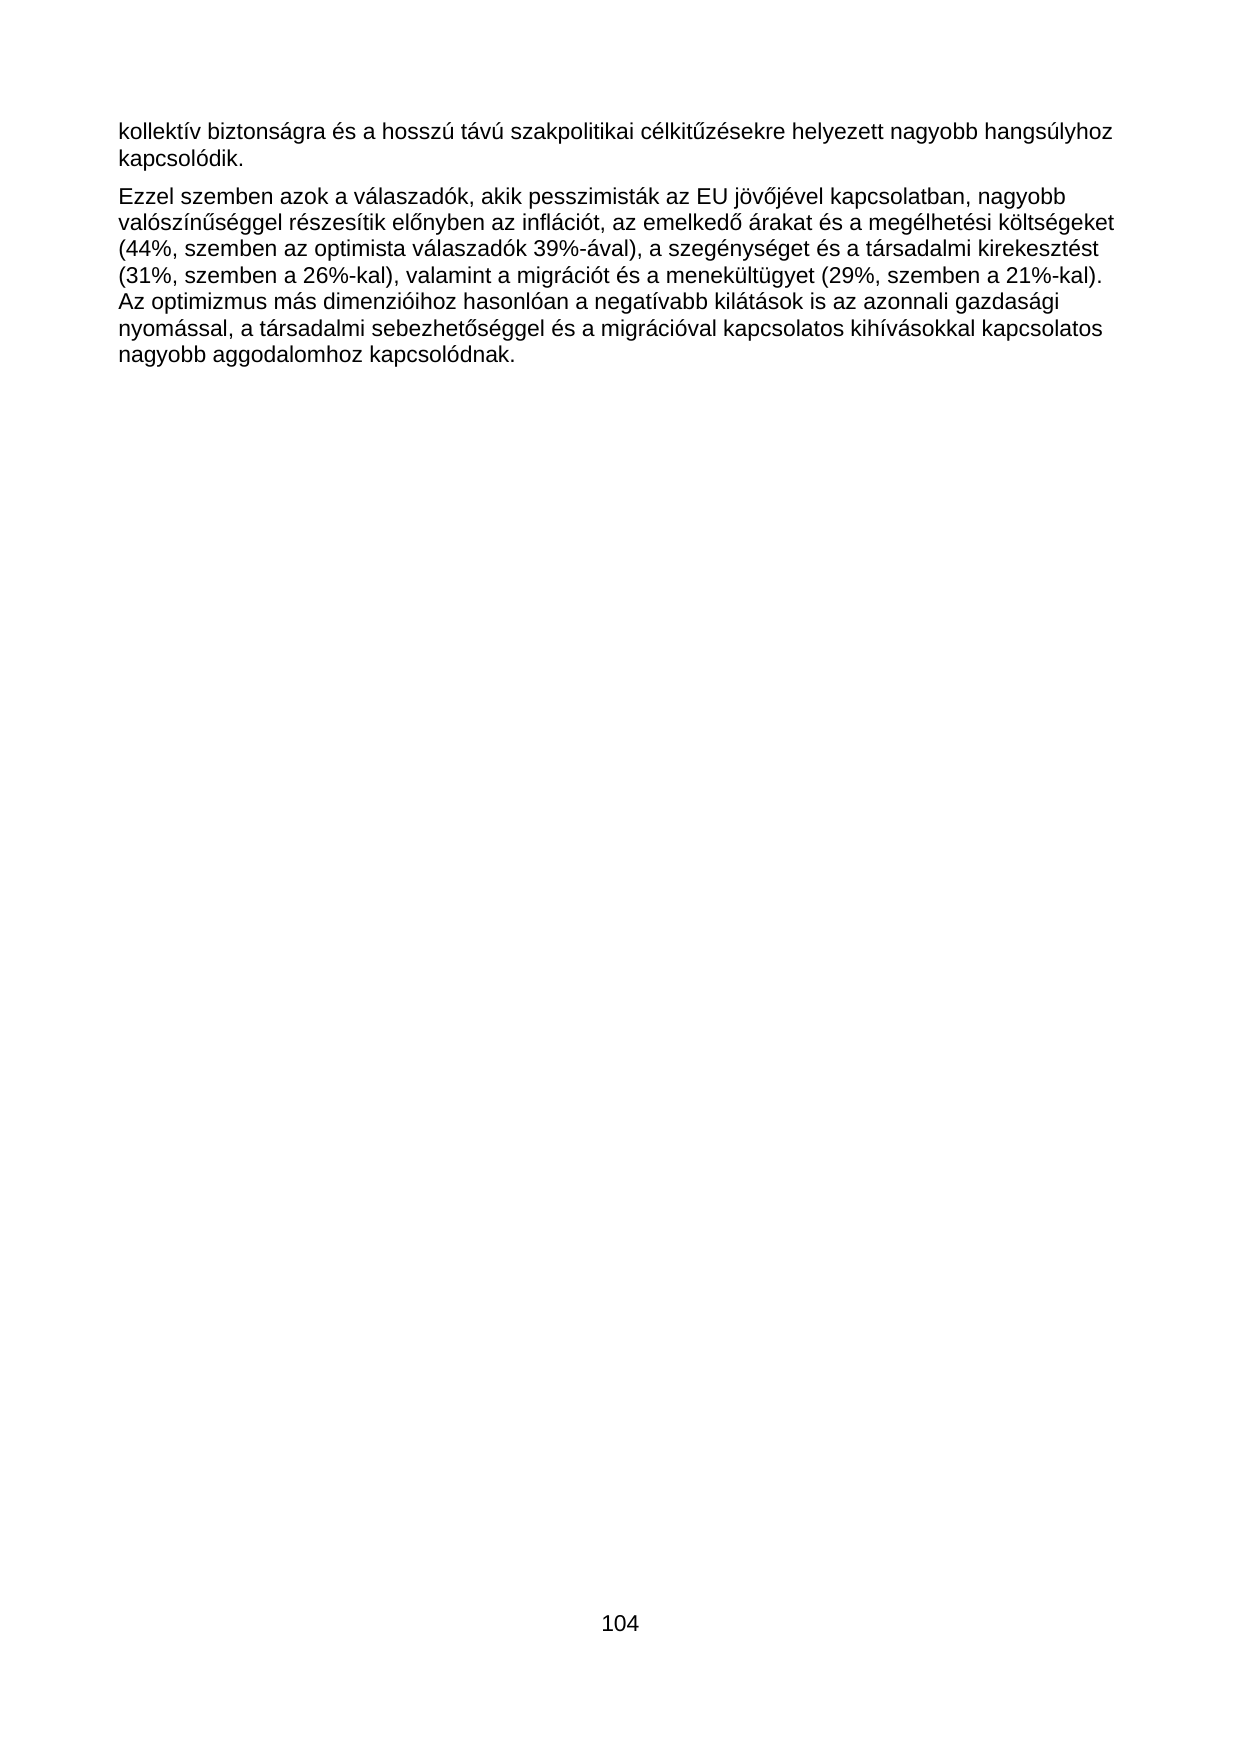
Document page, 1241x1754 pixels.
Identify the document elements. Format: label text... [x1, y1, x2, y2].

text kollektív biztonságra és a hosszú távú szakpolitikai célkitűzésekre helyezett nagyobb hangsúlyhoz kapcsolódik. [118, 118, 1122, 171]
text Ezzel szemben azok a válaszadók, akik pesszimisták az EU jövőjével kapcsolatban, nagyobb valószínűséggel részesítik előnyben az inflációt, az emelkedő árakat és a megélhetési költségeket (44%, szemben az optimista válaszadók 39%-ával), a szegénységet és a társadalmi kirekesztést (31%, szemben a 26%-kal), valamint a migrációt és a menekültügyet (29%, szemben a 21%-kal). Az optimizmus más dimenzióihoz hasonlóan a negatívabb kilátások is az azonnali gazdasági nyomással, a társadalmi sebezhetőséggel és a migrációval kapcsolatos kihívásokkal kapcsolatos nagyobb aggodalomhoz kapcsolódnak. [118, 183, 1122, 367]
